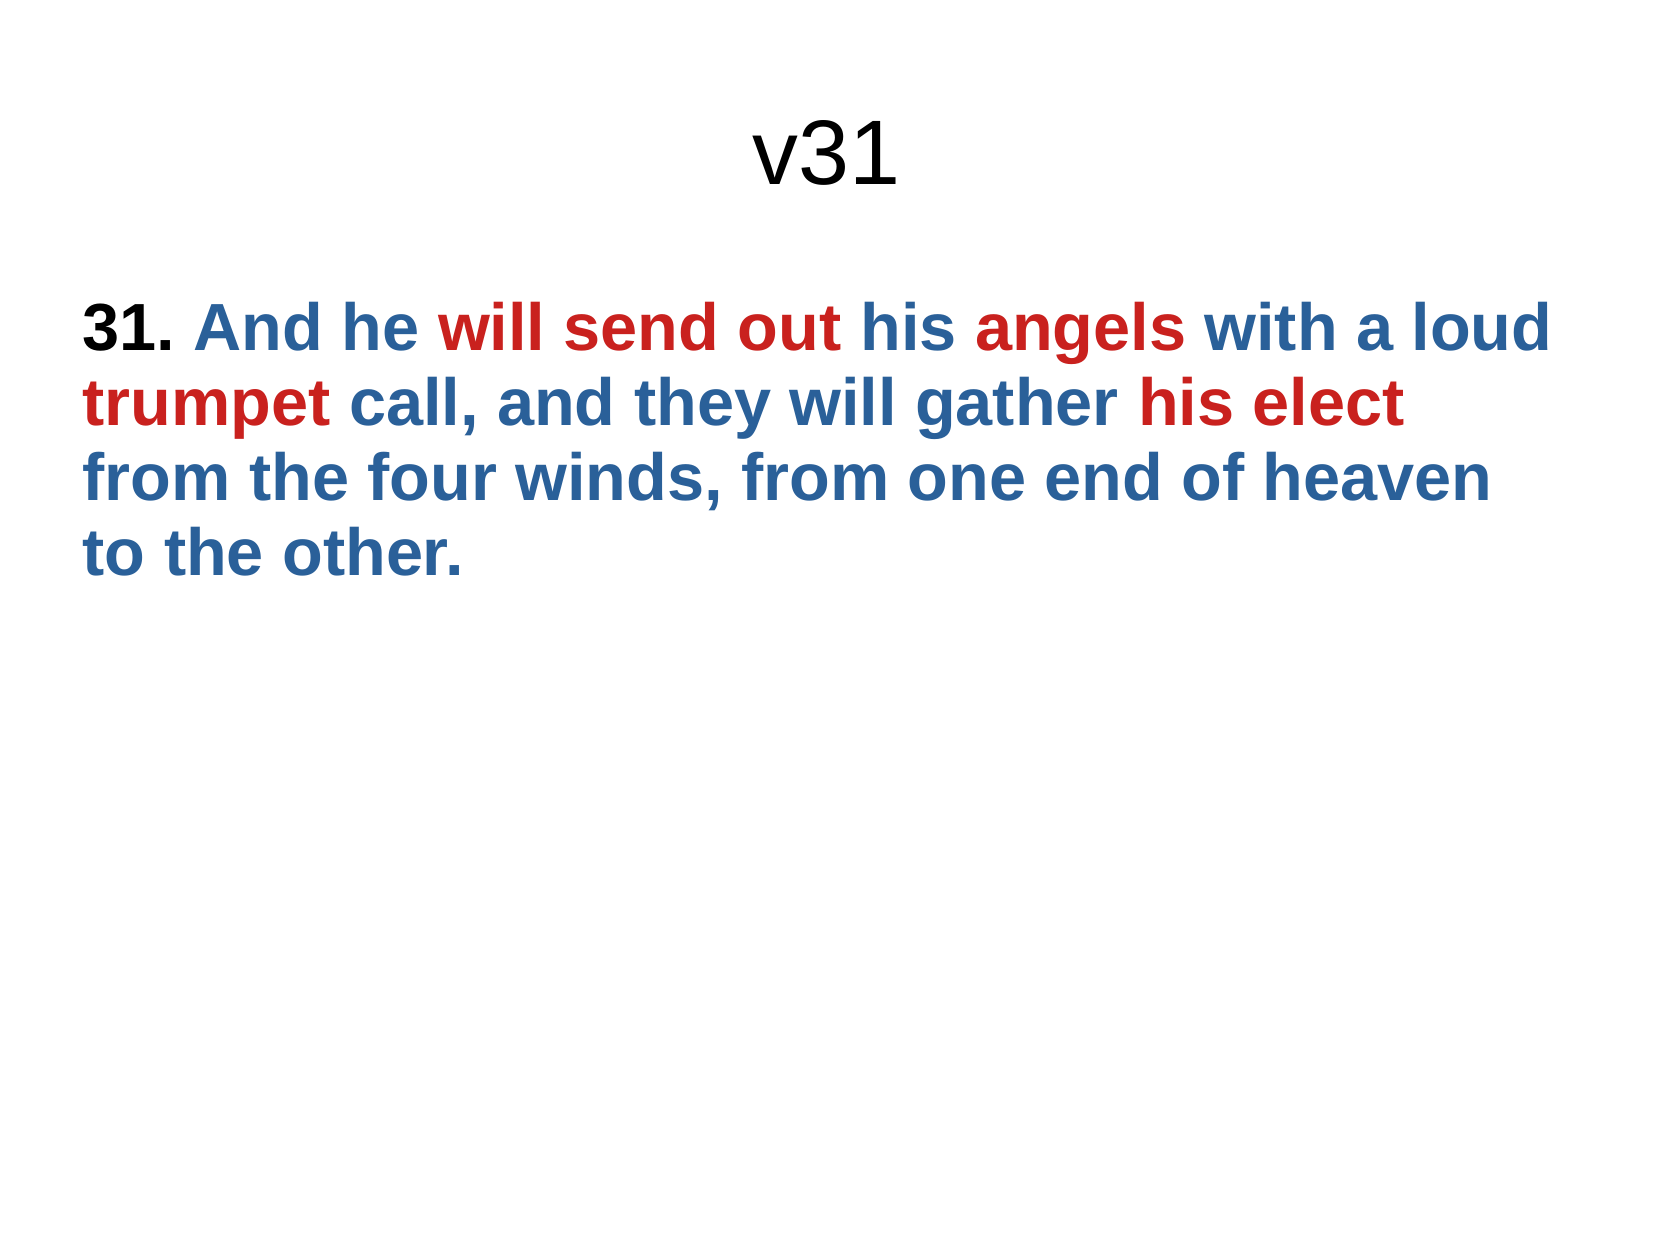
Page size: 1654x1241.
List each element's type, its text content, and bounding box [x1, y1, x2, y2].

list 31. And he will send out his angels with a loud trumpet call, and they will gather his elect from the four winds, from one end of heaven to the other. [82, 290, 1571, 1010]
title v31 [82, 49, 1571, 257]
